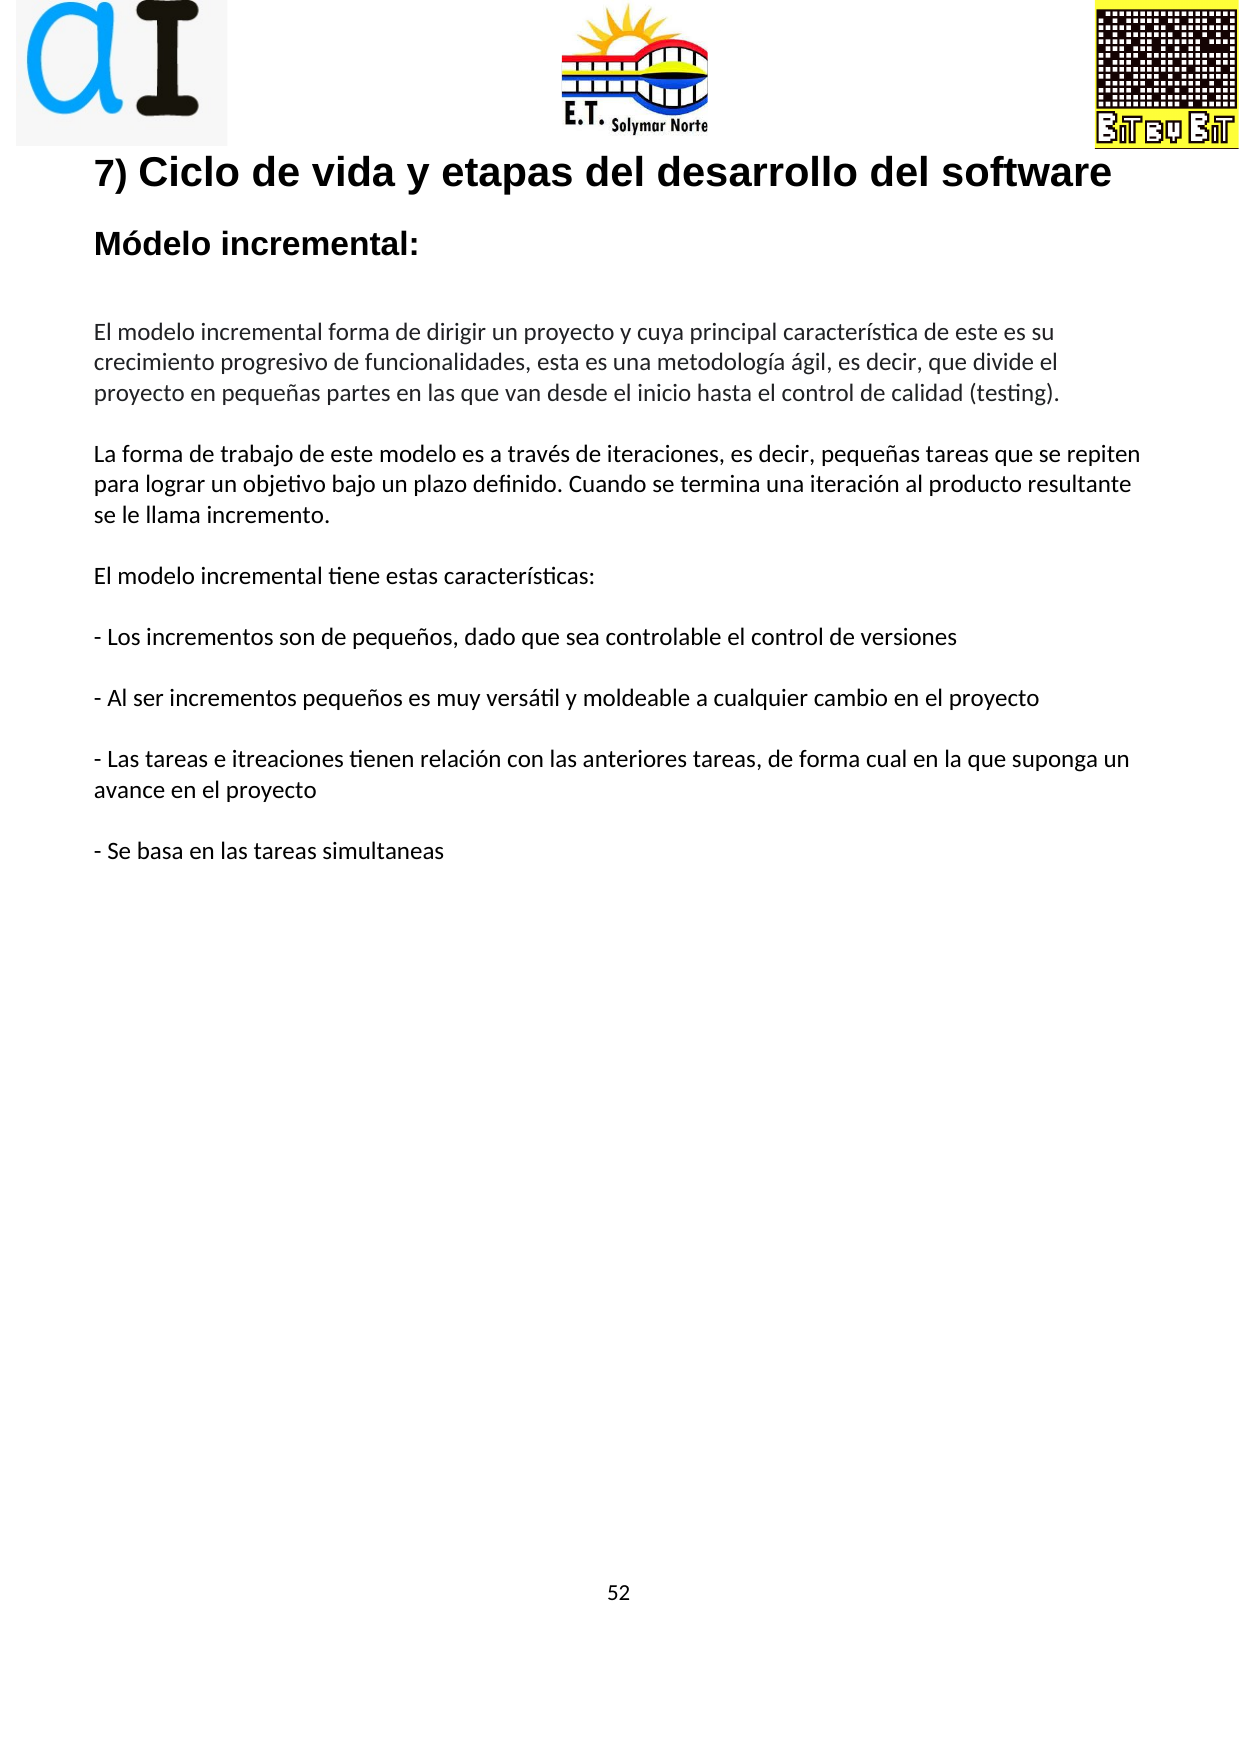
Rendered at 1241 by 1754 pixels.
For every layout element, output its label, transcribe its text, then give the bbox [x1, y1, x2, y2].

picture [1094, 0, 1239, 149]
subtitle 7) Ciclo de vida y etapas del desarrollo del software [94, 148, 1143, 196]
text La forma de trabajo de este modelo es a través de iteraciones, es decir, pequeñas tareas que se repiten para lograr un objetivo bajo un plazo definido. Cuando se termina una iteración al producto resultante se le llama incremento. [94, 438, 1143, 530]
text El modelo incremental tiene estas características: [94, 560, 1143, 591]
text - Las tareas e itreaciones tienen relación con las anteriores tareas, de forma cual en la que suponga un avance en el proyecto [94, 743, 1143, 804]
picture [16, 0, 228, 146]
text - Se basa en las tareas simultaneas [94, 835, 1143, 865]
subtitle Módelo incremental: [94, 223, 1143, 262]
picture [561, 0, 708, 146]
text - Al ser incrementos pequeños es muy versátil y moldeable a cualquier cambio en el proyecto [94, 682, 1143, 713]
text - Los incrementos son de pequeños, dado que sea controlable el control de versiones [94, 621, 1143, 652]
text El modelo incremental forma de dirigir un proyecto y cuya principal característica de este es su crecimiento progresivo de funcionalidades, esta es una metodología ágil, es decir, que divide el proyecto en pequeñas partes en las que van desde el inicio hasta el control de calidad (testing). [94, 316, 1143, 408]
